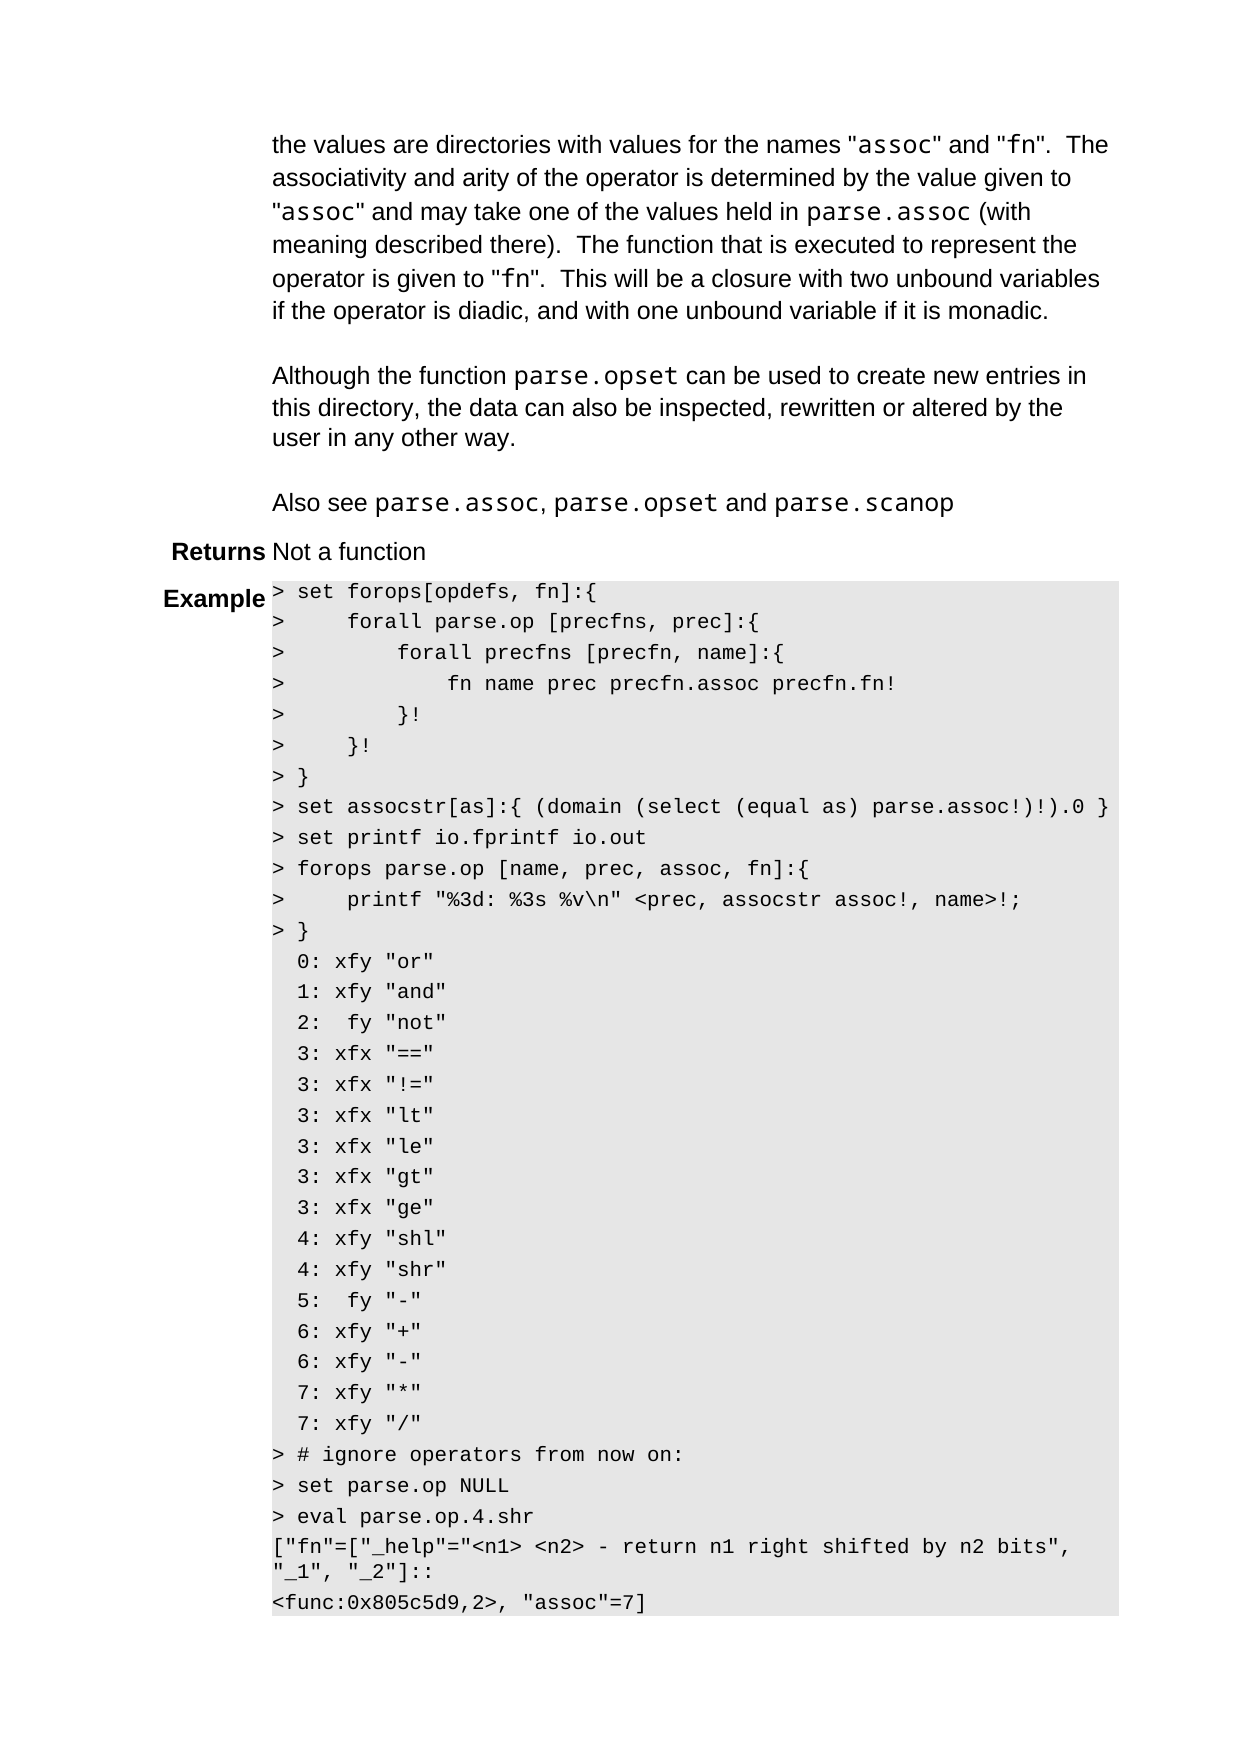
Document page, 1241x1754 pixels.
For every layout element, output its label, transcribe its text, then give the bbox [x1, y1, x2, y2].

table_cell the values are directories with values for the names "assoc" and "fn". The associativity and arity of the operator is determined by the value given to "assoc" and may take one of the values held in parse.assoc (with meaning described there). The function that is executed to represent the operator is given to "fn". This will be a closure with two unbound variables if the operator is diadic, and with one unbound variable if it is monadic. Although the function parse.opset can be used to create new entries in this directory, the data can also be inspected, rewritten or altered by the user in any other way. Also see parse.assoc, parse.opset and parse.scanop [269, 118, 1122, 528]
table_cell Returns [118, 528, 269, 574]
table_cell [118, 118, 269, 528]
table_cell > set forops[opdefs, fn]:{ > forall parse.op [precfns, prec]:{ > forall precfns [precfn, name]:{ > fn name prec precfn.assoc precfn.fn! > }! > }! > } > set assocstr[as]:{ (domain (select (equal as) parse.assoc!)!).0 } > set printf io.fprintf io.out > forops parse.op [name, prec, assoc, fn]:{ > printf "%3d: %3s %v\n" <prec, assocstr assoc!, name>!; > } 0: xfy "or" 1: xfy "and" 2: fy "not" 3: xfx "==" 3: xfx "!=" 3: xfx "lt" 3: xfx "le" 3: xfx "gt" 3: xfx "ge" 4: xfy "shl" 4: xfy "shr" 5: fy "-" 6: xfy "+" 6: xfy "-" 7: xfy "*" 7: xfy "/" > # ignore operators from now on: > set parse.op NULL > eval parse.op.4.shr ["fn"=["_help"="<n1> <n2> - return n1 right shifted by n2 bits", "_1", "_2"]:: <func:0x805c5d9,2>, "assoc"=7] [269, 575, 1122, 1622]
table_cell Example [118, 575, 269, 1622]
table_cell Not a function [269, 528, 1122, 574]
